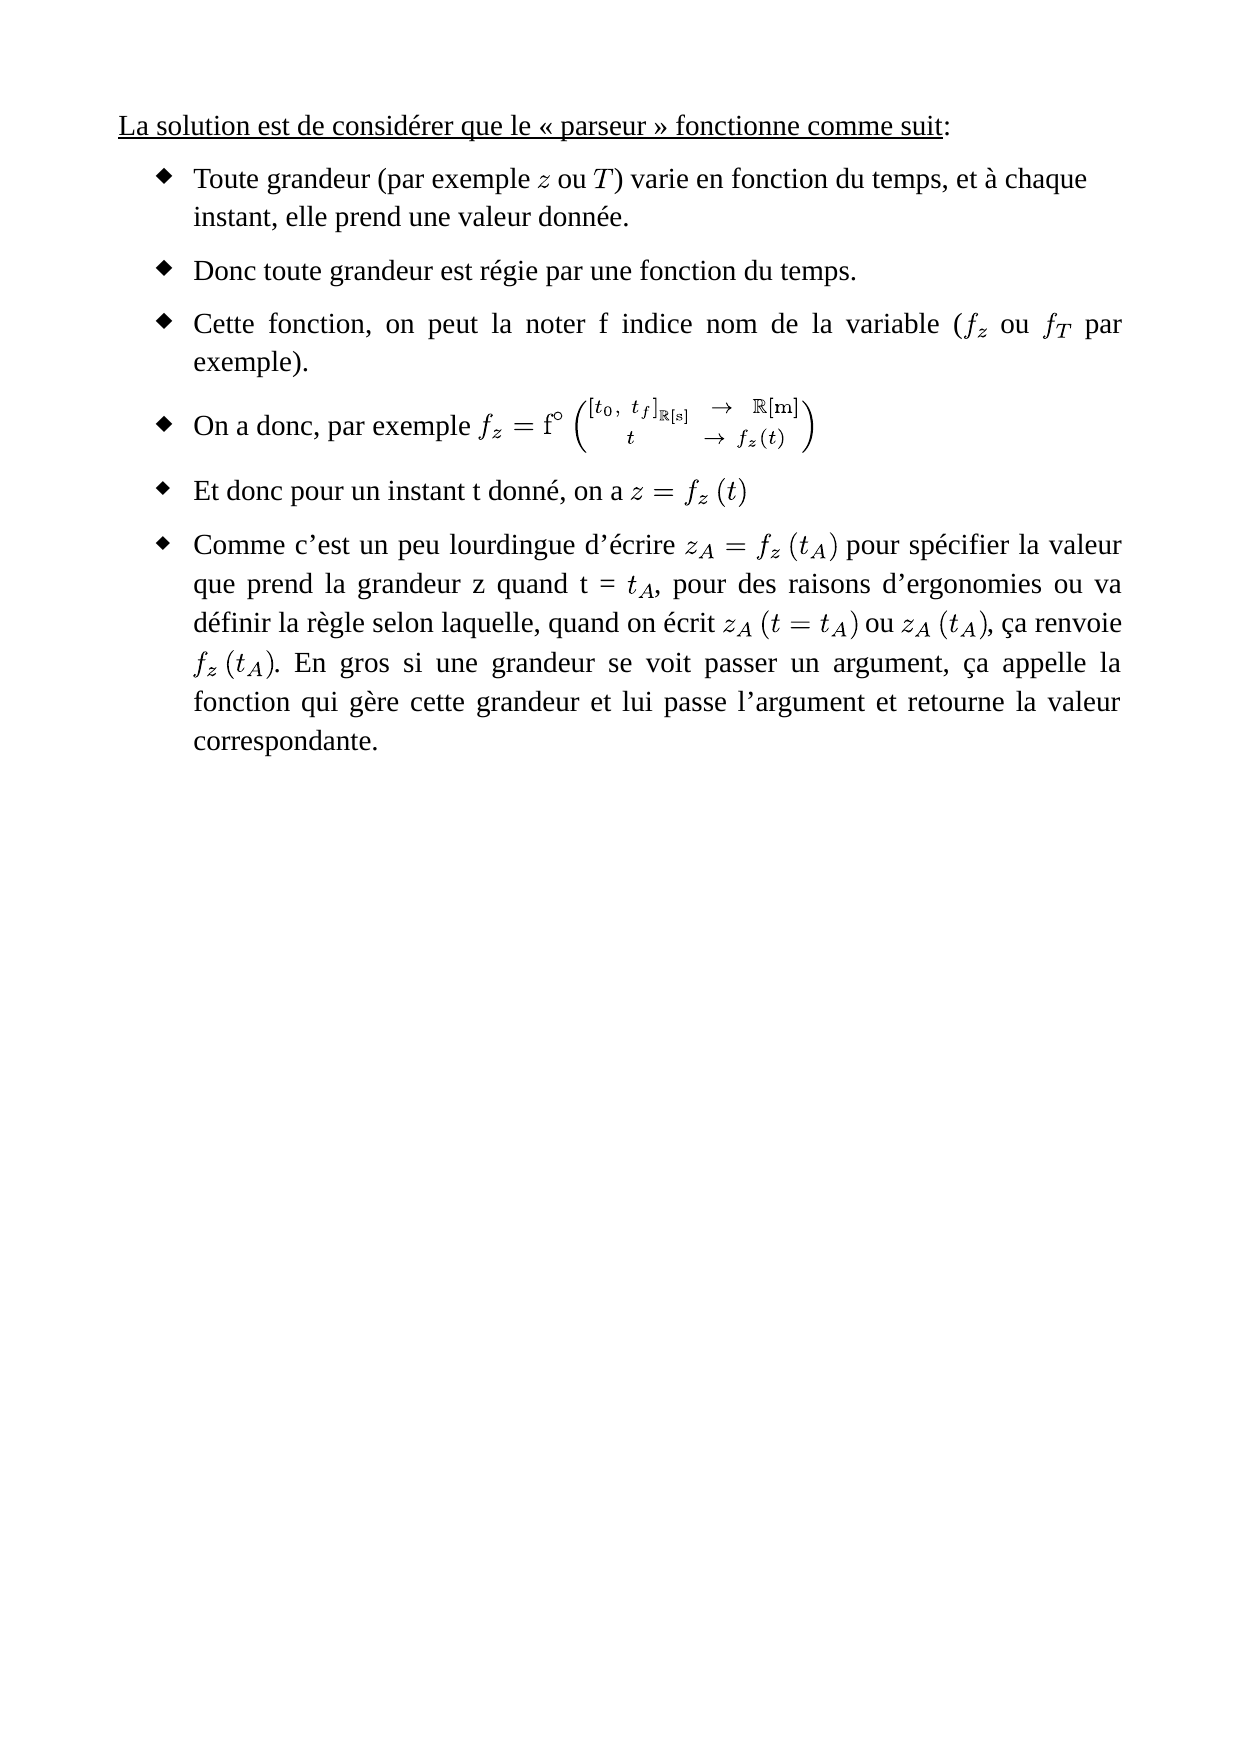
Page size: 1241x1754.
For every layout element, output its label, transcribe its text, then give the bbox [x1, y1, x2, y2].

list Toute grandeur (par exemple ou ) varie en fonction du temps, et à chaque instant, elle prend une valeur donnée. [156, 161, 1122, 233]
list Comme c’est un peu lourdingue d’écrire pour spécifier la valeur que prend la grandeur z quand t = , pour des raisons d’ergonomies ou va définir la règle selon laquelle, quand on écrit ou , ça renvoie . En gros si une grandeur se voit passer un argument, ça appelle la fonction qui gère cette grandeur et lui passe l’argument et retourne la valeur correspondante. [156, 527, 1122, 756]
list Cette fonction, on peut la noter f indice nom de la variable ( ou par exemple). [156, 306, 1122, 378]
list Donc toute grandeur est régie par une fonction du temps. [156, 253, 1122, 286]
list On a donc, par exemple [156, 398, 590, 453]
list [797, 398, 1122, 453]
text La solution est de considérer que le « parseur » fonctionne comme suit: [118, 108, 1122, 141]
list Et donc pour un instant t donné, on a [156, 472, 1122, 507]
